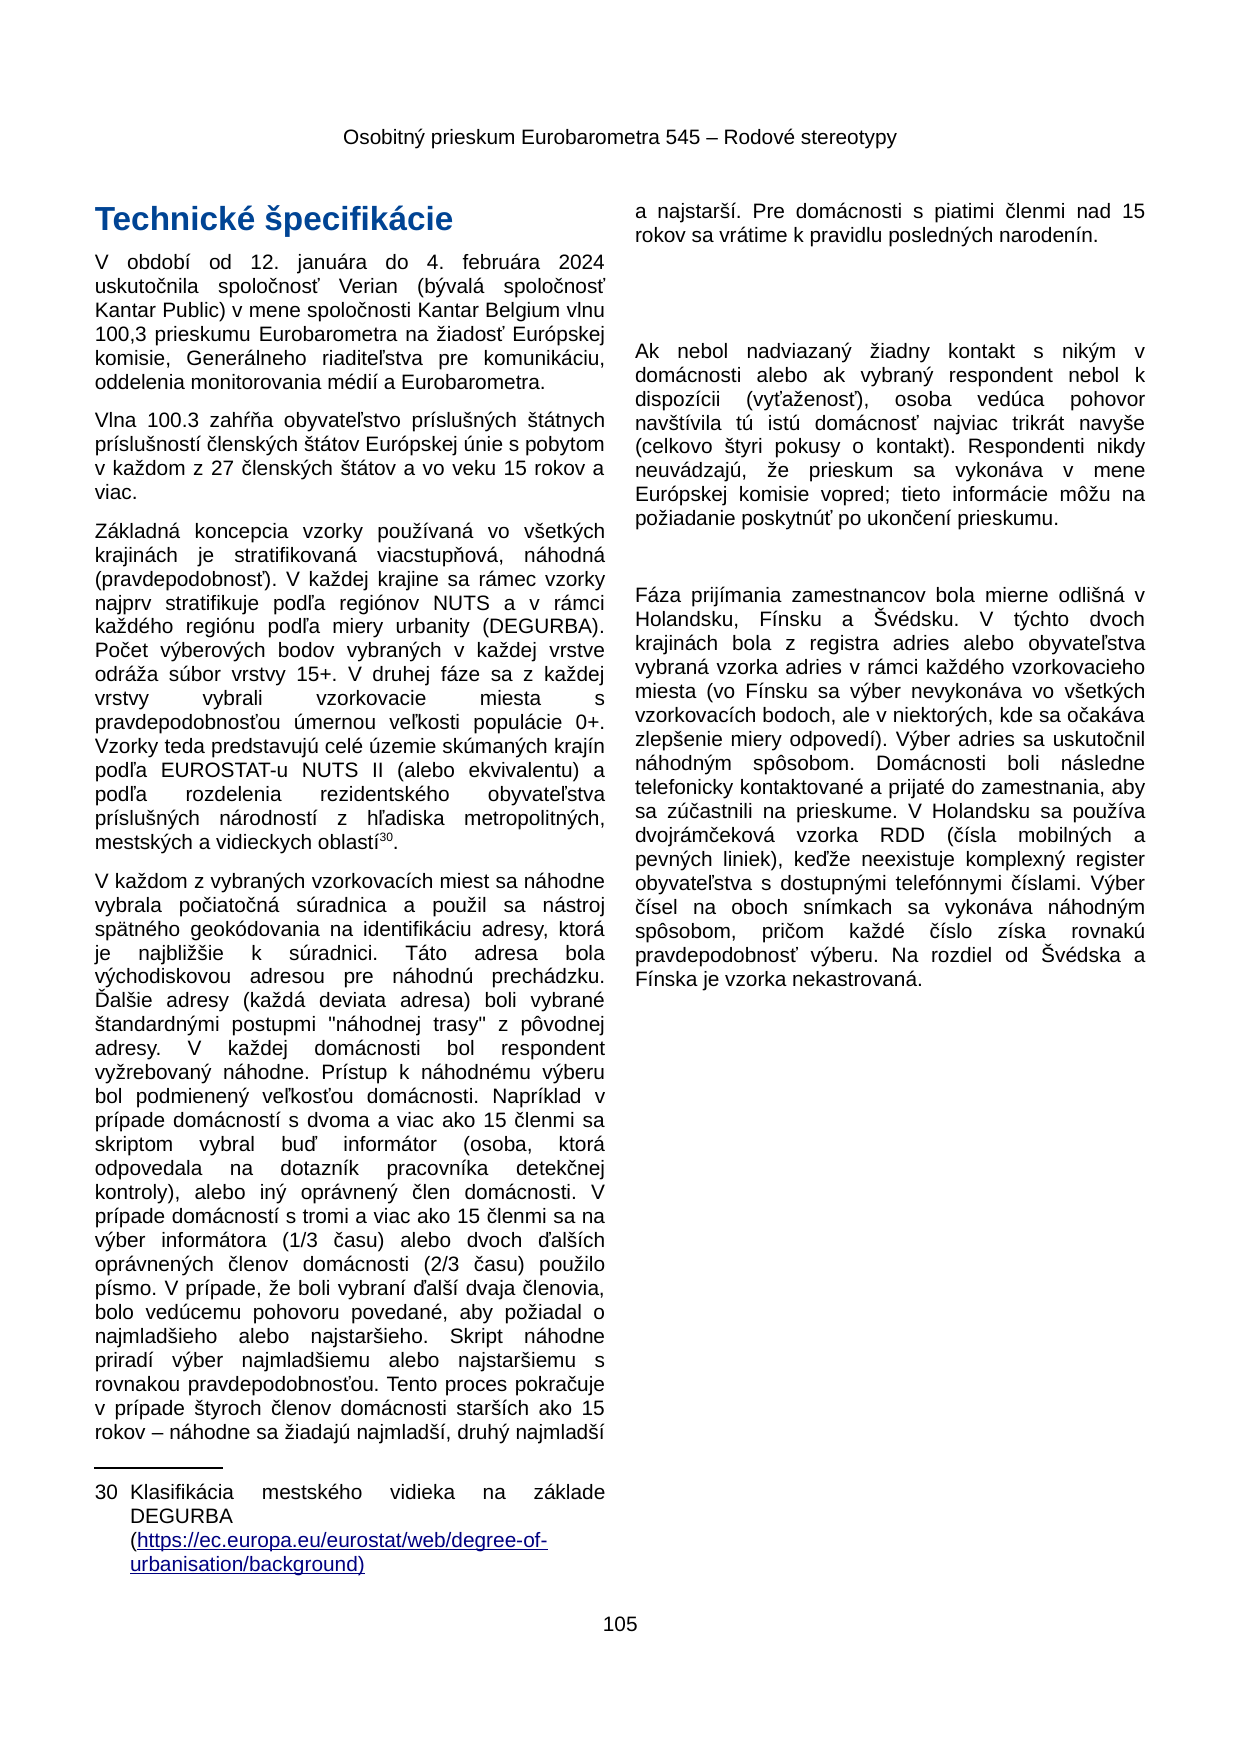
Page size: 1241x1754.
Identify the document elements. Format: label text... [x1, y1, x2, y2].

text a najstarší. Pre domácnosti s piatimi členmi nad 15 rokov sa vrátime k pravidlu posledných narodenín. [635, 199, 1146, 247]
text Vlna 100.3 zahŕňa obyvateľstvo príslušných štátnych príslušností členských štátov Európskej únie s pobytom v každom z 27 členských štátov a vo veku 15 rokov a viac. [94, 408, 605, 504]
text Fáza prijímania zamestnancov bola mierne odlišná v Holandsku, Fínsku a Švédsku. V týchto dvoch krajinách bola z registra adries alebo obyvateľstva vybraná vzorka adries v rámci každého vzorkovacieho miesta (vo Fínsku sa výber nevykonáva vo všetkých vzorkovacích bodoch, ale v niektorých, kde sa očakáva zlepšenie miery odpovedí). Výber adries sa uskutočnil náhodným spôsobom. Domácnosti boli následne telefonicky kontaktované a prijaté do zamestnania, aby sa zúčastnili na prieskume. V Holandsku sa používa dvojrámčeková vzorka RDD (čísla mobilných a pevných liniek), keďže neexistuje komplexný register obyvateľstva s dostupnými telefónnymi číslami. Výber čísel na oboch snímkach sa vykonáva náhodným spôsobom, pričom každé číslo získa rovnakú pravdepodobnosť výberu. Na rozdiel od Švédska a Fínska je vzorka nekastrovaná. [635, 583, 1146, 991]
text Klasifikácia mestského vidieka na základe DEGURBA (https://ec.europa.eu/eurostat/web/degree-of-urbanisation/background) [94, 1480, 605, 1576]
text V období od 12. januára do 4. februára 2024 uskutočnila spoločnosť Verian (bývalá spoločnosť Kantar Public) v mene spoločnosti Kantar Belgium vlnu 100,3 prieskumu Eurobarometra na žiadosť Európskej komisie, Generálneho riaditeľstva pre komunikáciu, oddelenia monitorovania médií a Eurobarometra. [94, 250, 605, 393]
text V každom z vybraných vzorkovacích miest sa náhodne vybrala počiatočná súradnica a použil sa nástroj spätného geokódovania na identifikáciu adresy, ktorá je najbližšie k súradnici. Táto adresa bola východiskovou adresou pre náhodnú prechádzku. Ďalšie adresy (každá deviata adresa) boli vybrané štandardnými postupmi "náhodnej trasy" z pôvodnej adresy. V každej domácnosti bol respondent vyžrebovaný náhodne. Prístup k náhodnému výberu bol podmienený veľkosťou domácnosti. Napríklad v prípade domácností s dvoma a viac ako 15 členmi sa skriptom vybral buď informátor (osoba, ktorá odpovedala na dotazník pracovníka detekčnej kontroly), alebo iný oprávnený člen domácnosti. V prípade domácností s tromi a viac ako 15 členmi sa na výber informátora (1/3 času) alebo dvoch ďalších oprávnených členov domácnosti (2/3 času) použilo písmo. V prípade, že boli vybraní ďalší dvaja členovia, bolo vedúcemu pohovoru povedané, aby požiadal o najmladšieho alebo najstaršieho. Skript náhodne priradí výber najmladšiemu alebo najstaršiemu s rovnakou pravdepodobnosťou. Tento proces pokračuje v prípade štyroch členov domácnosti starších ako 15 rokov – náhodne sa žiadajú najmladší, druhý najmladší [94, 868, 605, 1443]
subtitle Technické špecifikácie [94, 199, 605, 237]
text Ak nebol nadviazaný žiadny kontakt s nikým v domácnosti alebo ak vybraný respondent nebol k dispozícii (vyťaženosť), osoba vedúca pohovor navštívila tú istú domácnosť najviac trikrát navyše (celkovo štyri pokusy o kontakt). Respondenti nikdy neuvádzajú, že prieskum sa vykonáva v mene Európskej komisie vopred; tieto informácie môžu na požiadanie poskytnúť po ukončení prieskumu. [635, 338, 1146, 530]
text Základná koncepcia vzorky používaná vo všetkých krajinách je stratifikovaná viacstupňová, náhodná (pravdepodobnosť). V každej krajine sa rámec vzorky najprv stratifikuje podľa regiónov NUTS a v rámci každého regiónu podľa miery urbanity (DEGURBA). Počet výberových bodov vybraných v každej vrstve odráža súbor vrstvy 15+. V druhej fáze sa z každej vrstvy vybrali vzorkovacie miesta s pravdepodobnosťou úmernou veľkosti populácie 0+. Vzorky teda predstavujú celé územie skúmaných krajín podľa EUROSTAT-u NUTS II (alebo ekvivalentu) a podľa rozdelenia rezidentského obyvateľstva príslušných národností z hľadiska metropolitných, mestských a vidieckych oblastí. [94, 518, 605, 854]
